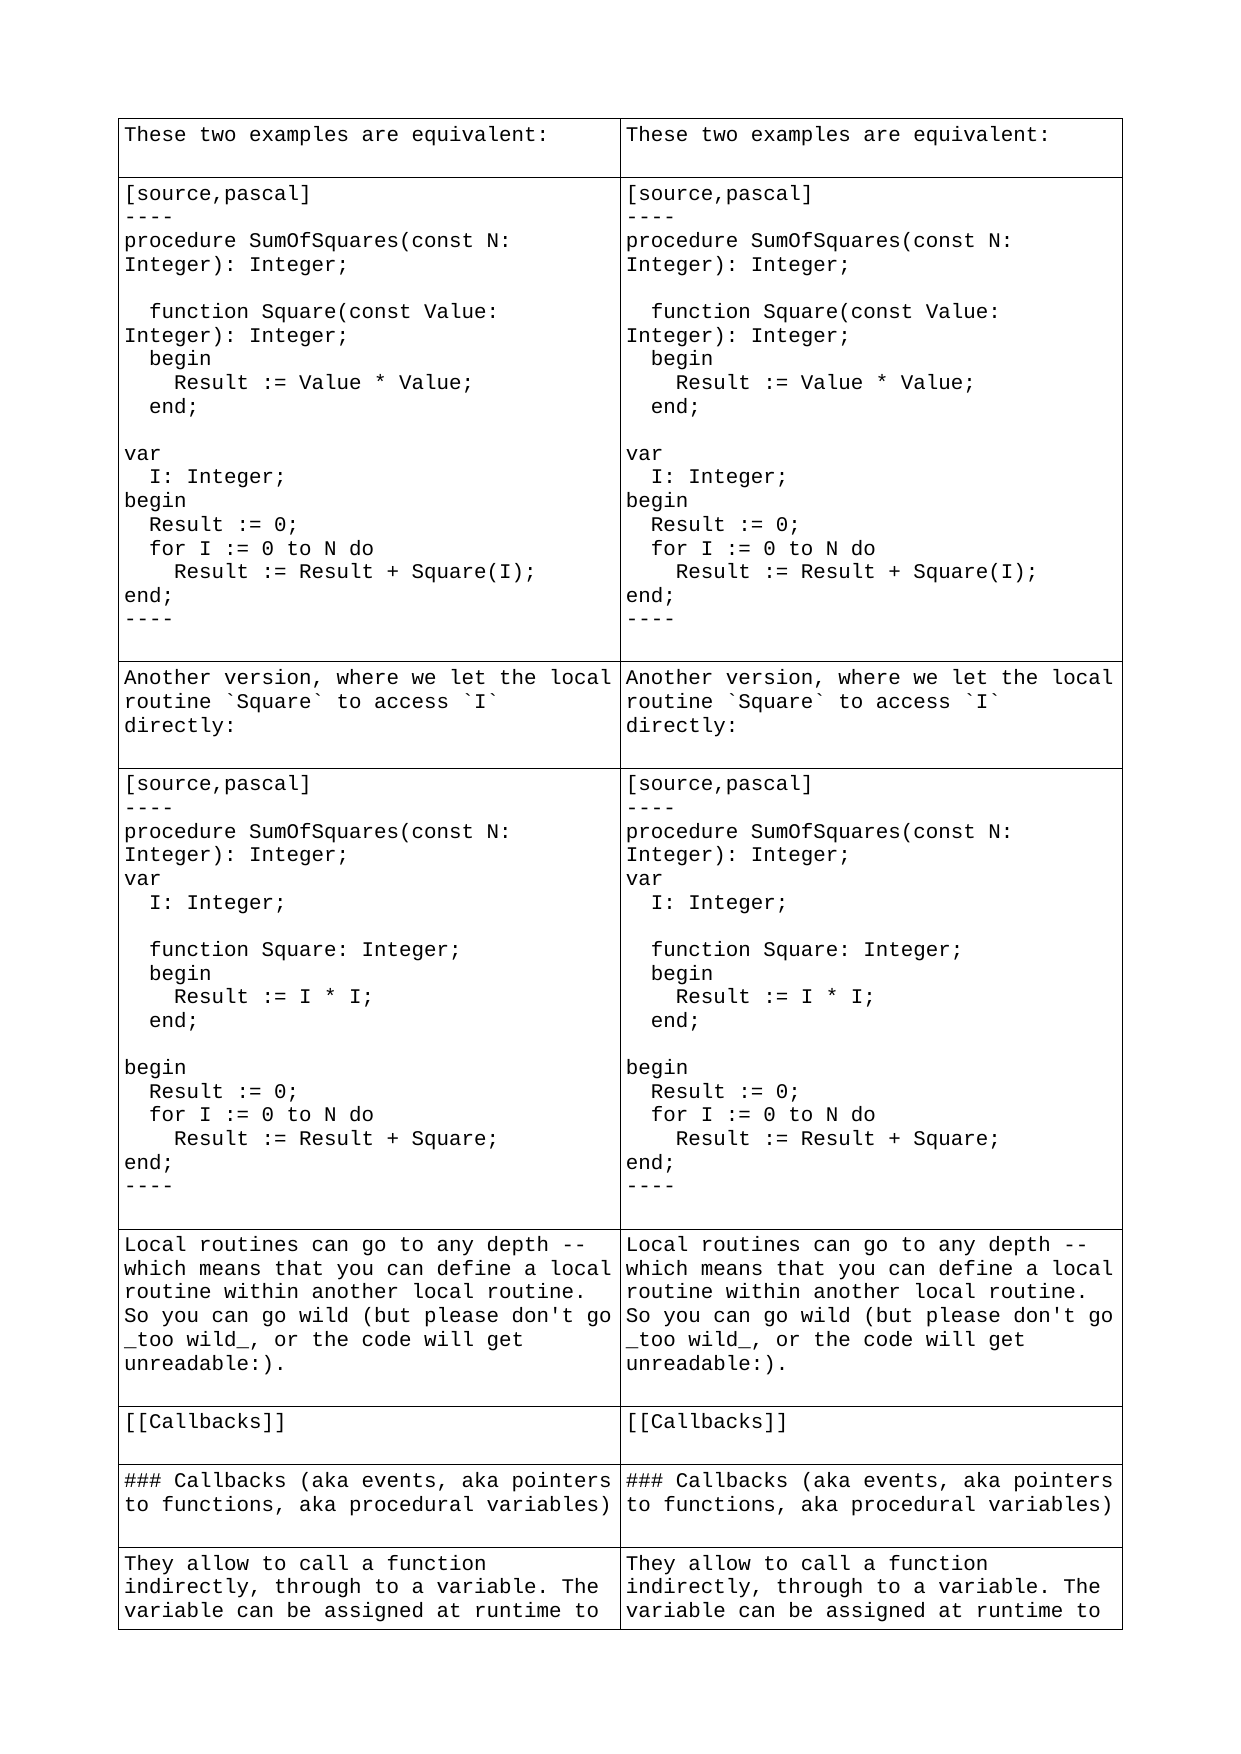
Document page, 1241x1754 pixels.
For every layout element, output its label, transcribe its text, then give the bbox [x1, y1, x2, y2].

table_cell Another version, where we let the local routine `Square` to access `I` directly: [621, 662, 1122, 768]
table_cell Local routines can go to any depth -- which means that you can define a local routine within another local routine. So you can go wild (but please don't go _too wild_, or the code will get unreadable:). [119, 1230, 620, 1406]
table_cell [source,pascal] ---- procedure SumOfSquares(const N: Integer): Integer; function Square(const Value: Integer): Integer; begin Result := Value * Value; end; var I: Integer; begin Result := 0; for I := 0 to N do Result := Result + Square(I); end; ---- [119, 178, 620, 661]
table_cell These two examples are equivalent: [119, 119, 620, 177]
table_cell [[Callbacks]] [119, 1407, 620, 1464]
table_cell [source,pascal] ---- procedure SumOfSquares(const N: Integer): Integer; function Square(const Value: Integer): Integer; begin Result := Value * Value; end; var I: Integer; begin Result := 0; for I := 0 to N do Result := Result + Square(I); end; ---- [621, 178, 1122, 661]
table_cell [source,pascal] ---- procedure SumOfSquares(const N: Integer): Integer; var I: Integer; function Square: Integer; begin Result := I * I; end; begin Result := 0; for I := 0 to N do Result := Result + Square; end; ---- [119, 769, 620, 1228]
table_cell They allow to call a function indirectly, through to a variable. The variable can be assigned at runtime to [119, 1548, 620, 1629]
table_cell They allow to call a function indirectly, through to a variable. The variable can be assigned at runtime to [621, 1548, 1122, 1629]
table_cell [[Callbacks]] [621, 1407, 1122, 1464]
table_cell Another version, where we let the local routine `Square` to access `I` directly: [119, 662, 620, 768]
table_cell These two examples are equivalent: [621, 119, 1122, 177]
table_cell Local routines can go to any depth -- which means that you can define a local routine within another local routine. So you can go wild (but please don't go _too wild_, or the code will get unreadable:). [621, 1230, 1122, 1406]
table_cell ### Callbacks (aka events, aka pointers to functions, aka procedural variables) [119, 1465, 620, 1547]
table_cell ### Callbacks (aka events, aka pointers to functions, aka procedural variables) [621, 1465, 1122, 1547]
table_cell [source,pascal] ---- procedure SumOfSquares(const N: Integer): Integer; var I: Integer; function Square: Integer; begin Result := I * I; end; begin Result := 0; for I := 0 to N do Result := Result + Square; end; ---- [621, 769, 1122, 1228]
